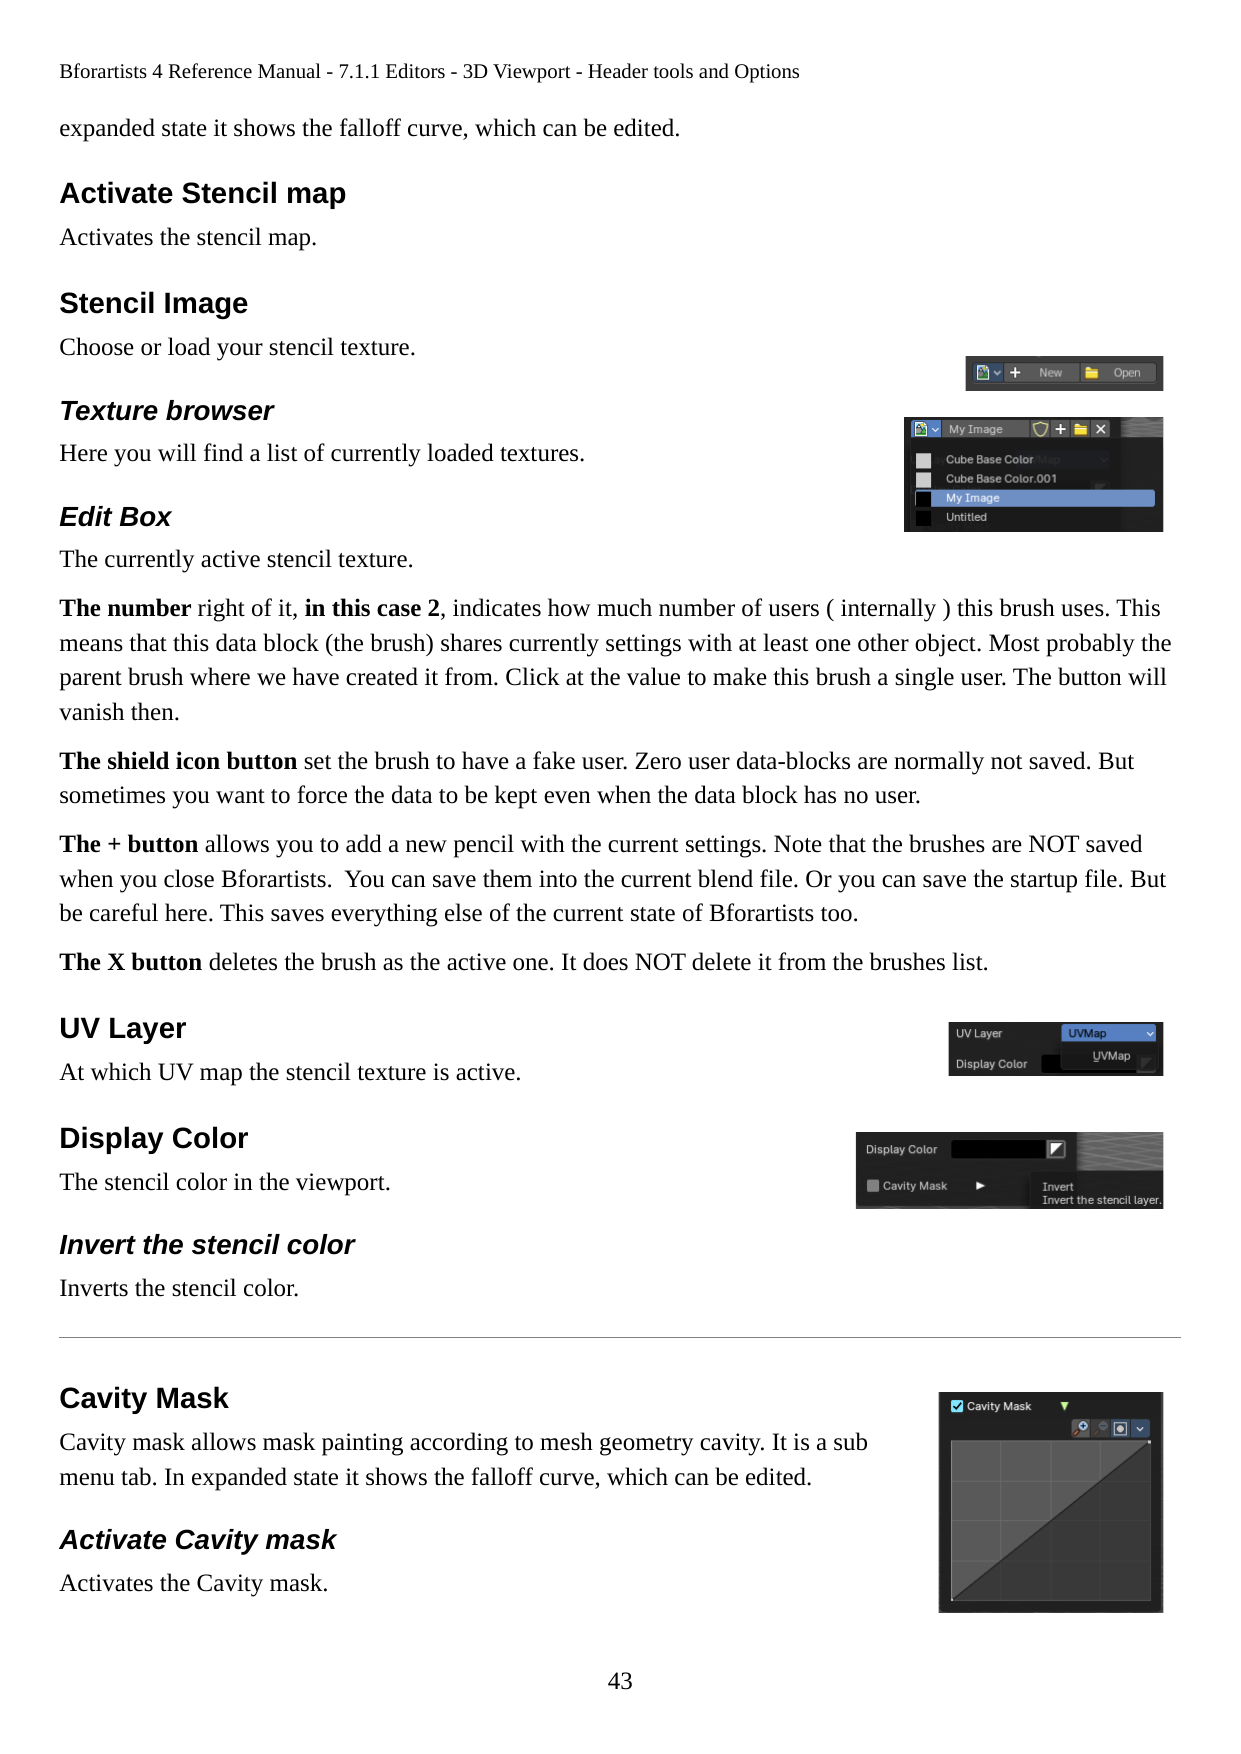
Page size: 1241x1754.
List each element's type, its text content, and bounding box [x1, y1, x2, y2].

text expanded state it shows the falloff curve, which can be edited. [59, 113, 1181, 141]
subtitle Cavity Mask [59, 1381, 1181, 1415]
subtitle [1164, 500, 1181, 532]
picture [965, 356, 1164, 391]
text Activates the stencil map. [59, 222, 1181, 251]
picture [938, 1392, 1164, 1613]
picture [948, 1022, 1164, 1076]
text The currently active stencil texture. [59, 544, 1181, 573]
subtitle Stencil Image [59, 286, 1181, 320]
subtitle Display Color [59, 1121, 1181, 1155]
text Inverts the stencil color. [59, 1273, 1181, 1302]
text The X button deletes the brush as the active one. It does NOT delete it from the brushes list. [59, 947, 1181, 976]
subtitle Activate Cavity mask [59, 1523, 938, 1555]
subtitle Invert the stencil color [59, 1229, 1181, 1261]
text The shield icon button set the brush to have a fake user. Zero user data-blocks are normally not saved. But sometimes you want to force the data to be kept even when the data block has no user. [59, 746, 1181, 809]
picture [855, 1132, 1164, 1209]
subtitle Edit Box [59, 500, 904, 532]
text The + button allows you to add a new pencil with the current settings. Note that the brushes are NOT saved when you close Bforartists. You can save them into the current blend file. Or you can save the startup file. But be careful here. This saves everything else of the current state of Bforartists too. [59, 829, 1181, 927]
text At which UV map the stencil texture is active. [59, 1057, 1181, 1086]
text Activates the Cavity mask. [59, 1568, 938, 1596]
text Cavity mask allows mask painting according to mesh geometry cavity. It is a sub menu tab. In expanded state it shows the falloff curve, which can be edited. [59, 1427, 938, 1490]
text The stencil color in the viewport. [59, 1167, 855, 1196]
subtitle Texture browser [59, 394, 1181, 426]
subtitle Activate Stencil map [59, 176, 1181, 210]
subtitle [1164, 1523, 1181, 1555]
picture [904, 417, 1164, 532]
text Choose or load your stencil texture. [59, 332, 1181, 361]
text The number right of it, in this case 2, indicates how much number of users ( internally ) this brush uses. This means that this data block (the brush) shares currently settings with at least one other object. Most probably the parent brush where we have created it from. Click at the value to make this brush a single user. The button will vanish then. [59, 593, 1181, 726]
subtitle UV Layer [59, 1011, 1181, 1045]
text Here you will find a list of currently loaded textures. [59, 438, 904, 467]
